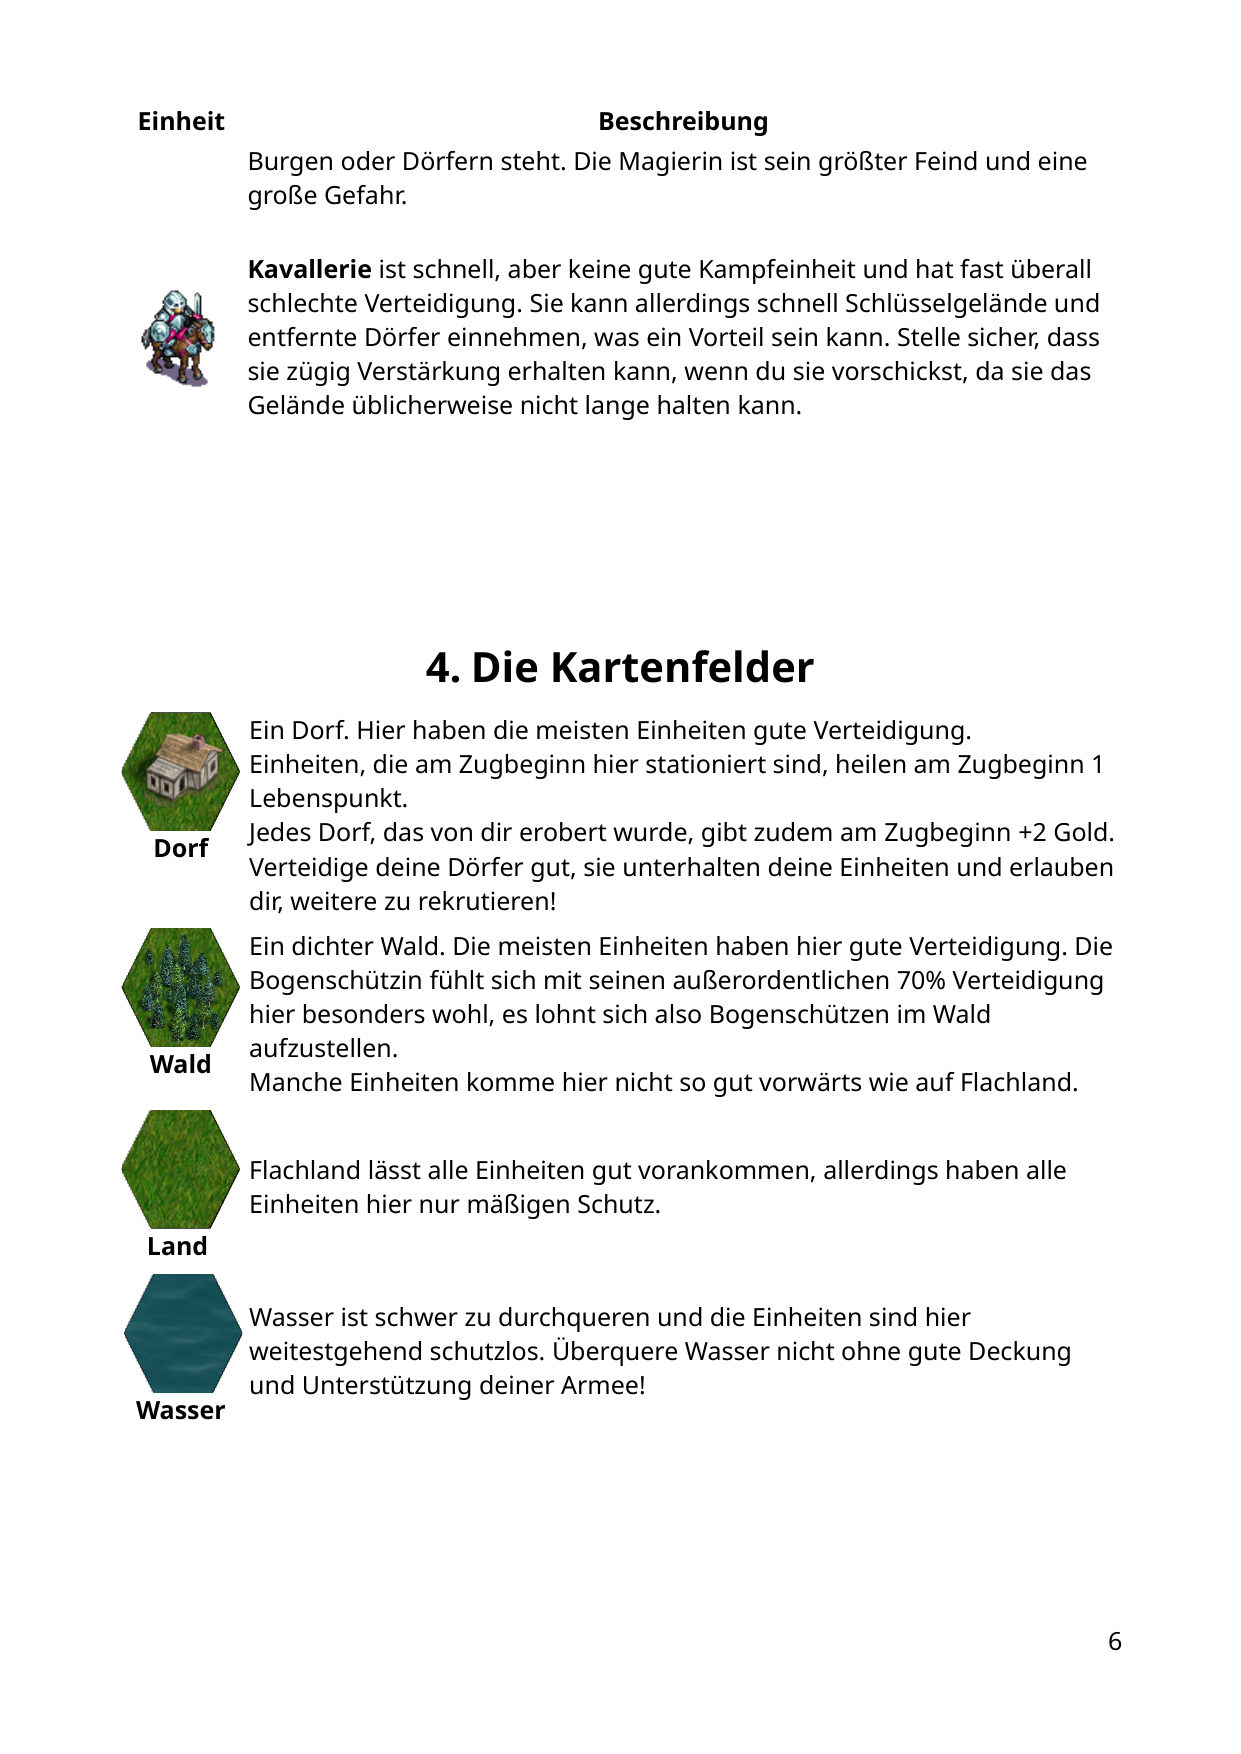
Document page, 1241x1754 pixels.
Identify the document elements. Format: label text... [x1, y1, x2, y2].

table_cell Flachland lässt alle Einheiten gut vorankommen, allerdings haben alle Einheiten hier nur mäßigen Schutz. [243, 1105, 1123, 1268]
table_header Beschreibung [244, 100, 1122, 140]
table_cell Wasser [118, 1269, 243, 1432]
table_cell Wasser ist schwer zu durchqueren und die Einheiten sind hier weitestgehend schutzlos. Überquere Wasser nicht ohne gute Deckung und Unterstützung deiner Armee! [243, 1269, 1123, 1432]
table_header Ein Dorf. Hier haben die meisten Einheiten gute Verteidigung. Einheiten, die am Zugbeginn hier stationiert sind, heilen am Zugbeginn 1 Lebenspunkt. Jedes Dorf, das von dir erobert wurde, gibt zudem am Zugbeginn +2 Gold. Verteidige deine Dörfer gut, sie unterhalten deine Einheiten und erlauben dir, weitere zu rekrutieren! [243, 707, 1123, 923]
table_cell [118, 248, 244, 424]
table_header Dorf [118, 707, 243, 923]
table_cell Wald [118, 923, 243, 1105]
table_cell Ein dichter Wald. Die meisten Einheiten haben hier gute Verteidigung. Die Bogenschützin fühlt sich mit seinen außerordentlichen 70% Verteidigung hier besonders wohl, es lohnt sich also Bogenschützen im Wald aufzustellen. Manche Einheiten komme hier nicht so gut vorwärts wie auf Flachland. [243, 923, 1123, 1105]
table_cell Land [118, 1105, 243, 1268]
table_cell Kavallerie ist schnell, aber keine gute Kampfeinheit und hat fast überall schlechte Verteidigung. Sie kann allerdings schnell Schlüsselgelände und entfernte Dörfer einnehmen, was ein Vorteil sein kann. Stelle sicher, dass sie zügig Verstärkung erhalten kann, wenn du sie vorschickst, da sie das Gelände üblicherweise nicht lange halten kann. [244, 248, 1122, 424]
picture [121, 278, 237, 395]
table_cell [118, 140, 244, 248]
table_cell Burgen oder Dörfern steht. Die Magierin ist sein größter Feind und eine große Gefahr. [244, 140, 1122, 248]
table_header Einheit [118, 100, 244, 140]
subtitle Die Kartenfelder [118, 638, 1122, 695]
